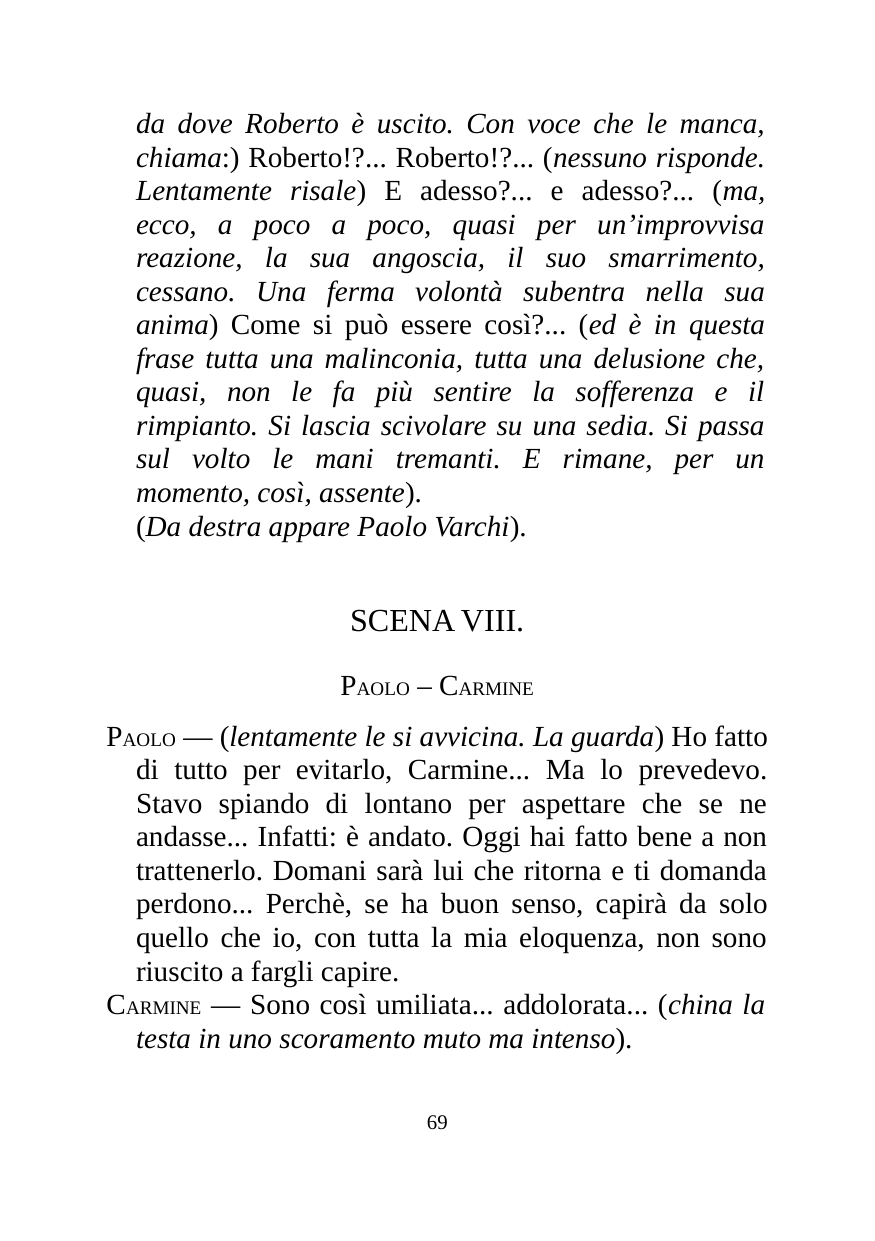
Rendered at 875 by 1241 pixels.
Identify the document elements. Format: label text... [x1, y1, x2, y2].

text da dove Roberto è uscito. Con voce che le manca, chiama:) Roberto!?... Roberto!?... (nessuno risponde. Lentamente risale) E adesso?... e adesso?... (ma, ecco, a poco a poco, quasi per un’improvvisa reazione, la sua angoscia, il suo smarrimento, cessano. Una ferma volontà subentra nella sua anima) Come si può essere così?... (ed è in questa frase tutta una malinconia, tutta una delusione che, quasi, non le fa più sentire la sofferenza e il rimpianto. Si lascia scivolare su una sedia. Si passa sul volto le mani tremanti. E rimane, per un momento, così, assente). [106, 106, 768, 509]
subtitle SCENA VIII. [106, 601, 768, 638]
text (Da destra appare Paolo Varchi). [136, 509, 768, 542]
text Carmine — Sono così umiliata... addolorata... (china la testa in uno scoramento muto ma intenso). [106, 987, 768, 1054]
text Paolo — (lentamente le si avvicina. La guarda) Ho fatto di tutto per evitarlo, Carmine... Ma lo prevedevo. Stavo spiando di lontano per aspettare che se ne andasse... Infatti: è andato. Oggi hai fatto bene a non trattenerlo. Domani sarà lui che ritorna e ti domanda perdono... Perchè, se ha buon senso, capirà da solo quello che io, con tutta la mia eloquenza, non sono riuscito a fargli capire. [106, 719, 768, 987]
text Paolo – Carmine [106, 668, 768, 701]
